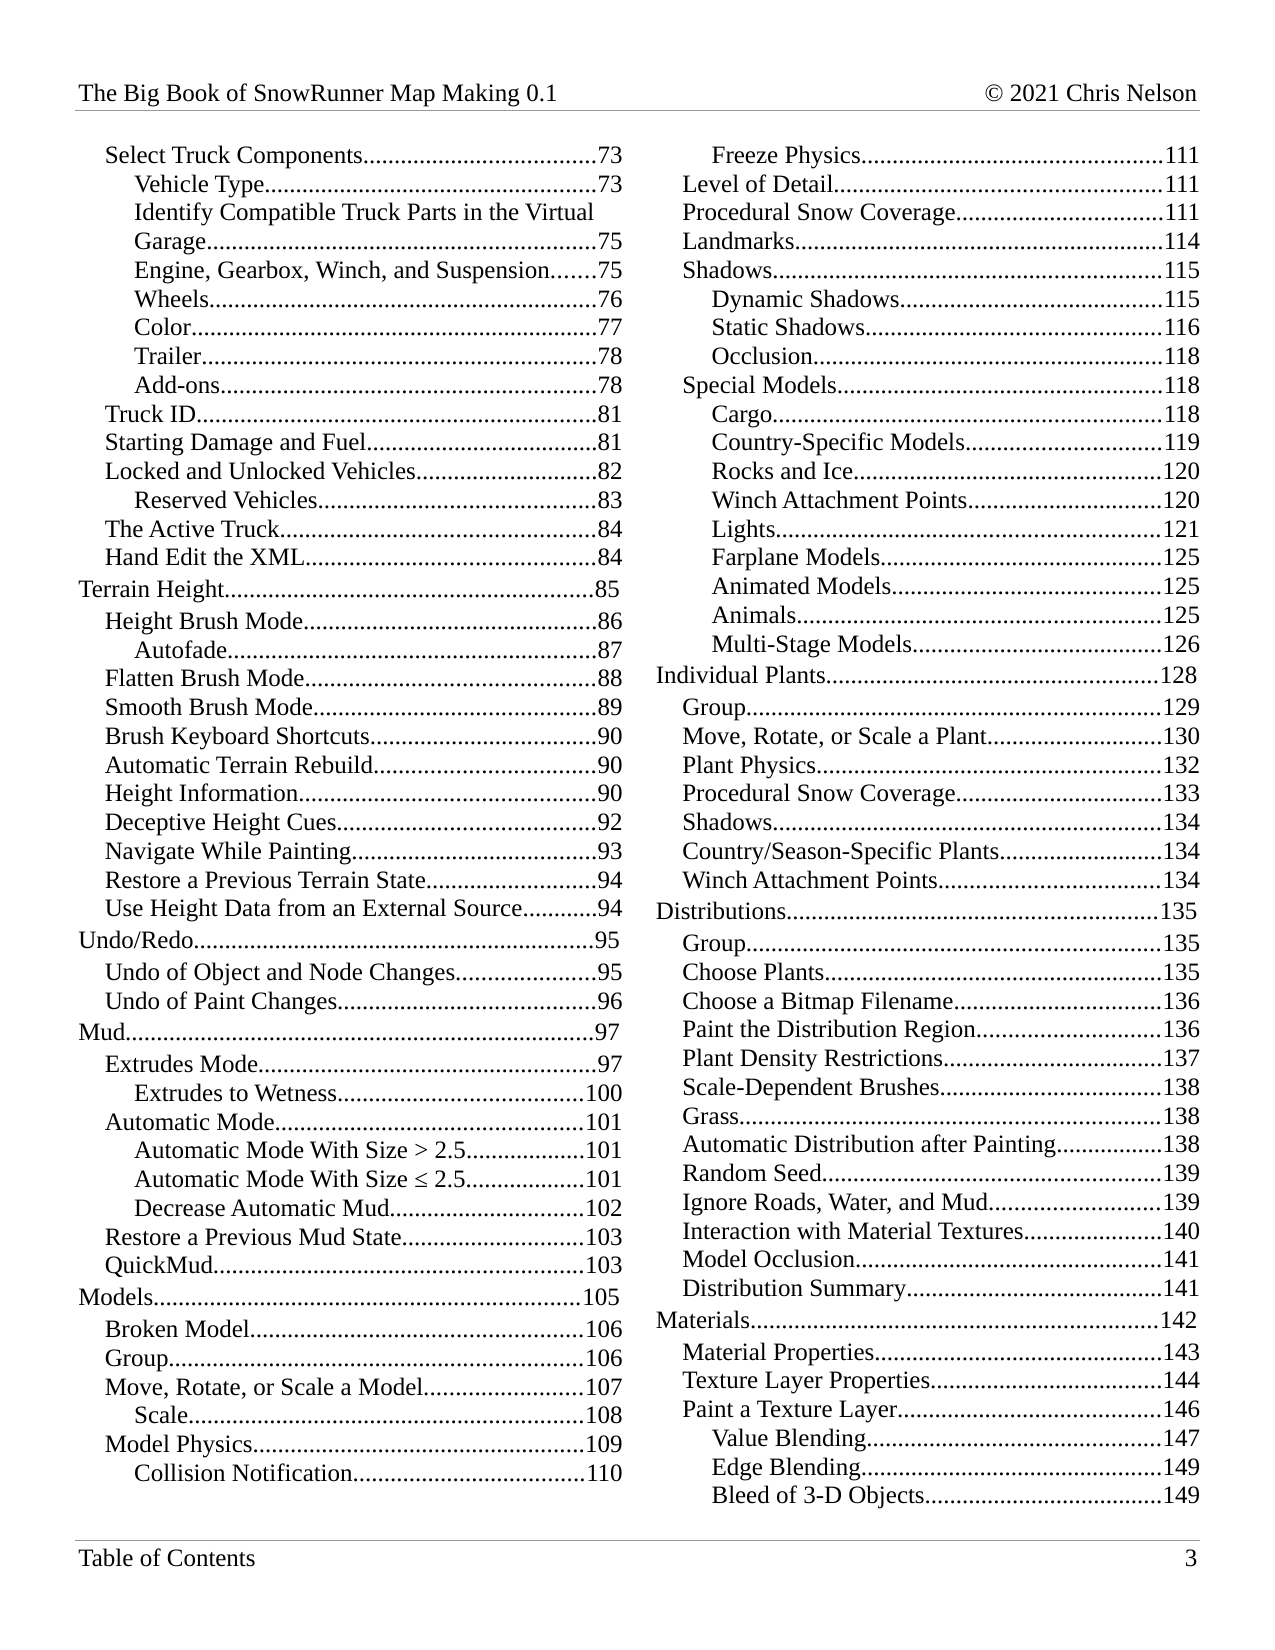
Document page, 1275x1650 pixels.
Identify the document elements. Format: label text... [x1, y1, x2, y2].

text Material Properties 143 [682, 1337, 1200, 1366]
text Procedural Snow Coverage 111 [682, 197, 1200, 226]
text Model Occlusion 141 [682, 1244, 1200, 1273]
text Reserved Vehicles 83 [134, 485, 622, 514]
text Freeze Physics 111 [711, 140, 1200, 169]
text Winch Attachment Points 134 [682, 865, 1200, 893]
text Cargo 118 [711, 399, 1200, 427]
text Collision Notification 110 [134, 1458, 622, 1487]
text Bleed of 3‑D Objects 149 [711, 1481, 1200, 1509]
text Move, Rotate, or Scale a Plant 130 [682, 721, 1200, 750]
text Procedural Snow Coverage 133 [682, 778, 1200, 807]
text Smooth Brush Mode 89 [104, 692, 622, 721]
text Ignore Roads, Water, and Mud 139 [682, 1187, 1200, 1216]
text Paint a Texture Layer 146 [682, 1394, 1200, 1423]
text Flatten Brush Mode 88 [104, 663, 622, 692]
text Multi-Stage Models 126 [711, 629, 1200, 657]
text Interaction with Material Textures 140 [682, 1216, 1200, 1244]
text Occlusion 118 [711, 341, 1200, 370]
text Shadows 115 [682, 255, 1200, 284]
text Extrudes to Wetness 100 [134, 1078, 622, 1107]
text Value Blending 147 [711, 1423, 1200, 1452]
text Scale 108 [134, 1400, 622, 1429]
text Models 105 [75, 1279, 622, 1314]
text Landmarks 114 [682, 226, 1200, 255]
text The Active Truck 84 [104, 514, 622, 542]
text Move, Rotate, or Scale a Model 107 [104, 1372, 622, 1400]
text Random Seed 139 [682, 1158, 1200, 1187]
text Deceptive Height Cues 92 [104, 807, 622, 836]
text Texture Layer Properties 144 [682, 1366, 1200, 1394]
text Automatic Mode With Size > 2.5 101 [134, 1136, 622, 1164]
text Undo/Redo 95 [75, 922, 622, 957]
text Undo of Paint Changes 96 [104, 986, 622, 1014]
text Broken Model 106 [104, 1314, 622, 1343]
text Farplane Models 125 [711, 542, 1200, 571]
text Autofade 87 [134, 635, 622, 663]
text Group 129 [682, 692, 1200, 721]
text Edge Blending 149 [711, 1452, 1200, 1481]
text Identify Compatible Truck Parts in the Virtual Garage 75 [134, 197, 622, 255]
text Automatic Terrain Rebuild 90 [104, 750, 622, 778]
text Automatic Distribution after Painting 138 [682, 1129, 1200, 1158]
text Dynamic Shadows 115 [711, 284, 1200, 312]
text Hand Edit the XML 84 [104, 542, 622, 571]
text Restore a Previous Terrain State 94 [104, 865, 622, 893]
text Vehicle Type 73 [134, 169, 622, 197]
text Mud 97 [75, 1014, 622, 1049]
text Height Brush Mode 86 [104, 606, 622, 635]
text Group 106 [104, 1343, 622, 1372]
text Decrease Automatic Mud 102 [134, 1193, 622, 1222]
text Shadows 134 [682, 807, 1200, 836]
text Wheels 76 [134, 284, 622, 312]
text Level of Detail 111 [682, 169, 1200, 197]
text Lights 121 [711, 514, 1200, 542]
text Static Shadows 116 [711, 312, 1200, 341]
text Add-ons 78 [134, 370, 622, 399]
text Paint the Distribution Region 136 [682, 1014, 1200, 1043]
text Country-Specific Models 119 [711, 427, 1200, 456]
text Group 135 [682, 928, 1200, 957]
text Rocks and Ice 120 [711, 456, 1200, 485]
text Automatic Mode 101 [104, 1107, 622, 1136]
text Materials 142 [652, 1302, 1200, 1337]
text Model Physics 109 [104, 1429, 622, 1458]
text Choose Plants 135 [682, 957, 1200, 986]
text Automatic Mode With Size ≤ 2.5 101 [134, 1164, 622, 1193]
text Animals 125 [711, 600, 1200, 629]
text Brush Keyboard Shortcuts 90 [104, 721, 622, 750]
text Height Information 90 [104, 778, 622, 807]
text Starting Damage and Fuel 81 [104, 427, 622, 456]
text Truck ID 81 [104, 399, 622, 427]
text Distributions 135 [652, 893, 1200, 928]
text Navigate While Painting 93 [104, 836, 622, 865]
text Special Models 118 [682, 370, 1200, 399]
text Choose a Bitmap Filename 136 [682, 986, 1200, 1014]
text Undo of Object and Node Changes 95 [104, 957, 622, 986]
text Individual Plants 128 [652, 657, 1200, 692]
text Color 77 [134, 312, 622, 341]
text Extrudes Mode 97 [104, 1049, 622, 1078]
text Engine, Gearbox, Winch, and Suspension 75 [134, 255, 622, 284]
text Locked and Unlocked Vehicles 82 [104, 456, 622, 485]
text Use Height Data from an External Source 94 [104, 893, 622, 922]
text Animated Models 125 [711, 571, 1200, 600]
text Plant Density Restrictions 137 [682, 1043, 1200, 1072]
text Restore a Previous Mud State 103 [104, 1222, 622, 1251]
text Trailer 78 [134, 341, 622, 370]
text Country/Season-Specific Plants 134 [682, 836, 1200, 865]
text Winch Attachment Points 120 [711, 485, 1200, 514]
text QuickMud 103 [104, 1251, 622, 1279]
text Select Truck Components 73 [104, 140, 622, 169]
text Plant Physics 132 [682, 750, 1200, 778]
text Scale-Dependent Brushes 138 [682, 1072, 1200, 1101]
text Grass 138 [682, 1101, 1200, 1129]
text Distribution Summary 141 [682, 1273, 1200, 1302]
text Terrain Height 85 [75, 571, 622, 606]
